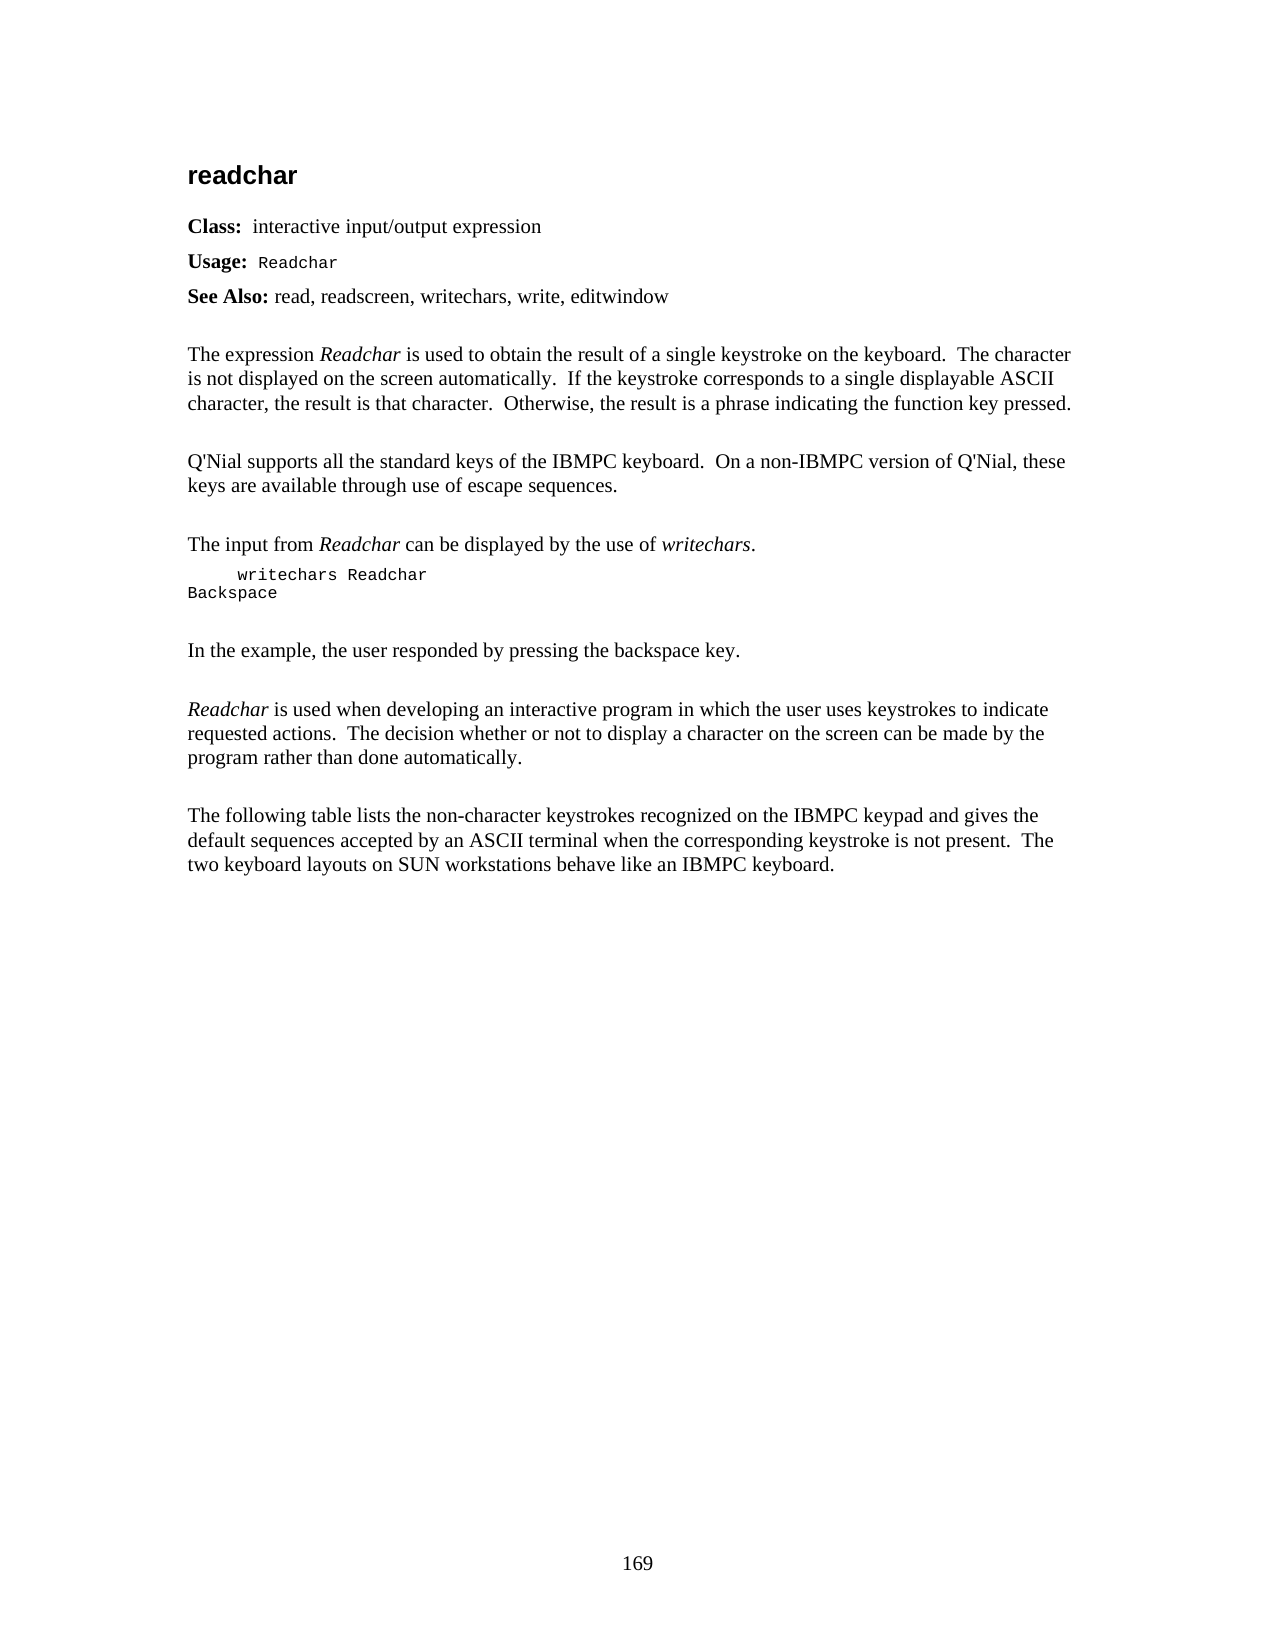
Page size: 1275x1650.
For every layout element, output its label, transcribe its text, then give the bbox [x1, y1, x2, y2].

text The following table lists the non-character keystrokes recognized on the IBMPC keypad and gives the default sequences accepted by an ASCII terminal when the corresponding keystroke is not present. The two keyboard layouts on SUN workstations behave like an IBMPC keyboard. [187, 803, 1087, 876]
text See Also: read, readscreen, writechars, write, editwindow [187, 284, 1087, 332]
text Usage: Readchar [187, 249, 1087, 273]
text In the example, the user responded by pressing the backspace key. [187, 638, 1087, 686]
text readchar [187, 160, 1087, 190]
text The expression Readchar is used to obtain the result of a single keystroke on the keyboard. The character is not displayed on the screen automatically. If the keystroke corresponds to a single displayable ASCII character, the result is that character. Otherwise, the result is a phrase indicating the function key pressed. [187, 342, 1087, 438]
text The input from Readchar can be displayed by the use of writechars. [187, 532, 1087, 556]
text Class: interactive input/output expression [187, 214, 1087, 238]
text Readchar is used when developing an interactive program in which the user uses keystrokes to indicate requested actions. The decision whether or not to display a character on the screen can be made by the program rather than done automatically. [187, 697, 1087, 793]
text writechars Readchar Backspace [187, 566, 1087, 628]
text Q'Nial supports all the standard keys of the IBMPC keyboard. On a non-IBMPC version of Q'Nial, these keys are available through use of escape sequences. [187, 449, 1087, 521]
